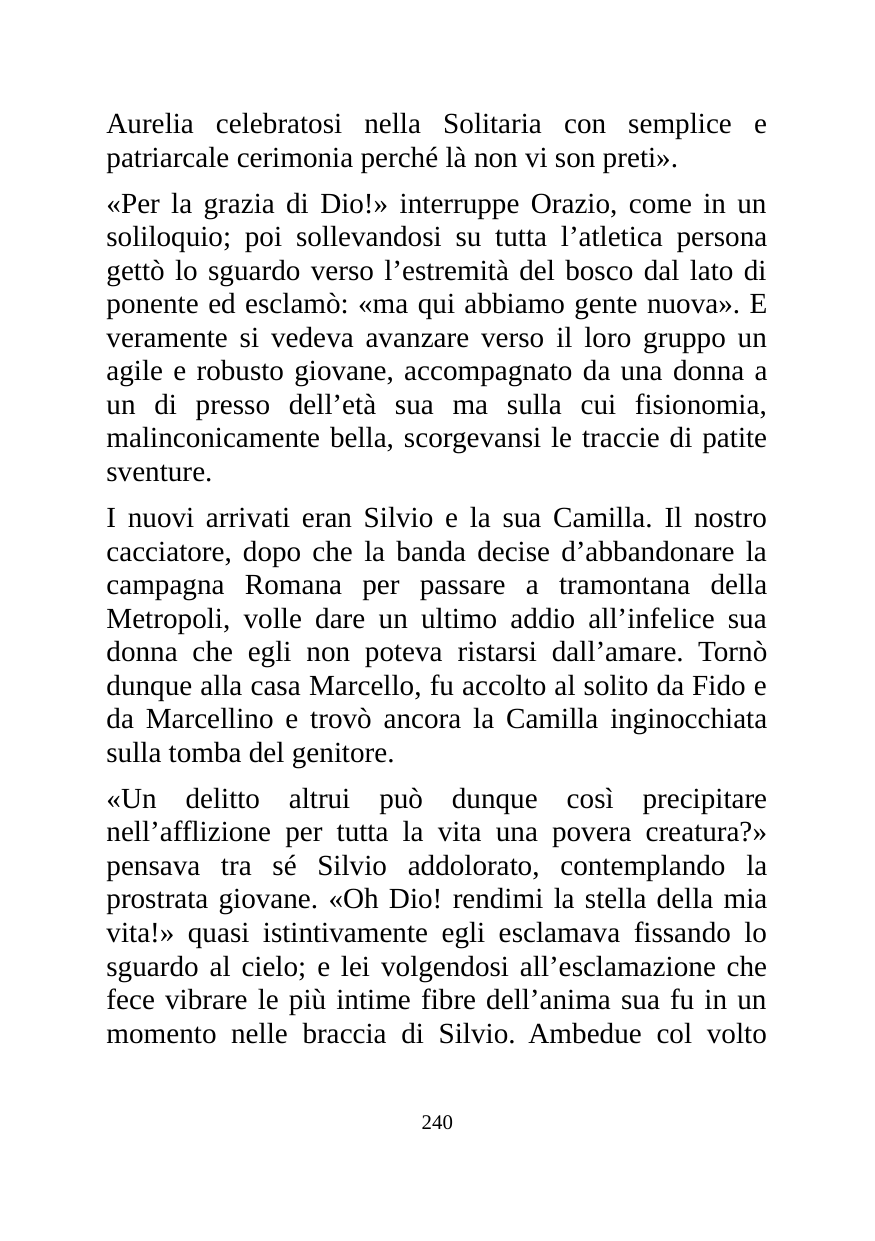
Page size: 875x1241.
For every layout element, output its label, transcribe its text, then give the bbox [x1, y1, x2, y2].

text «Per la grazia di Dio!» interruppe Orazio, come in un soliloquio; poi sollevandosi su tutta l’atletica persona gettò lo sguardo verso l’estremità del bosco dal lato di ponente ed esclamò: «ma qui abbiamo gente nuova». E veramente si vedeva avanzare verso il loro gruppo un agile e robusto giovane, accompagnato da una donna a un di presso dell’età sua ma sulla cui fisionomia, malinconicamente bella, scorgevansi le traccie di patite sventure. [106, 186, 768, 488]
text «Un delitto altrui può dunque così precipitare nell’afflizione per tutta la vita una povera creatura?» pensava tra sé Silvio addolorato, contemplando la prostrata giovane. «Oh Dio! rendimi la stella della mia vita!» quasi istintivamente egli esclamava fissando lo sguardo al cielo; e lei volgendosi all’esclamazione che fece vibrare le più intime fibre dell’anima sua fu in un momento nelle braccia di Silvio. Ambedue col volto [106, 781, 768, 1049]
text Aurelia celebratosi nella Solitaria con semplice e patriarcale cerimonia perché là non vi son preti». [106, 106, 768, 173]
text I nuovi arrivati eran Silvio e la sua Camilla. Il nostro cacciatore, dopo che la banda decise d’abbandonare la campagna Romana per passare a tramontana della Metropoli, volle dare un ultimo addio all’infelice sua donna che egli non poteva ristarsi dall’amare. Tornò dunque alla casa Marcello, fu accolto al solito da Fido e da Marcellino e trovò ancora la Camilla inginocchiata sulla tomba del genitore. [106, 500, 768, 768]
